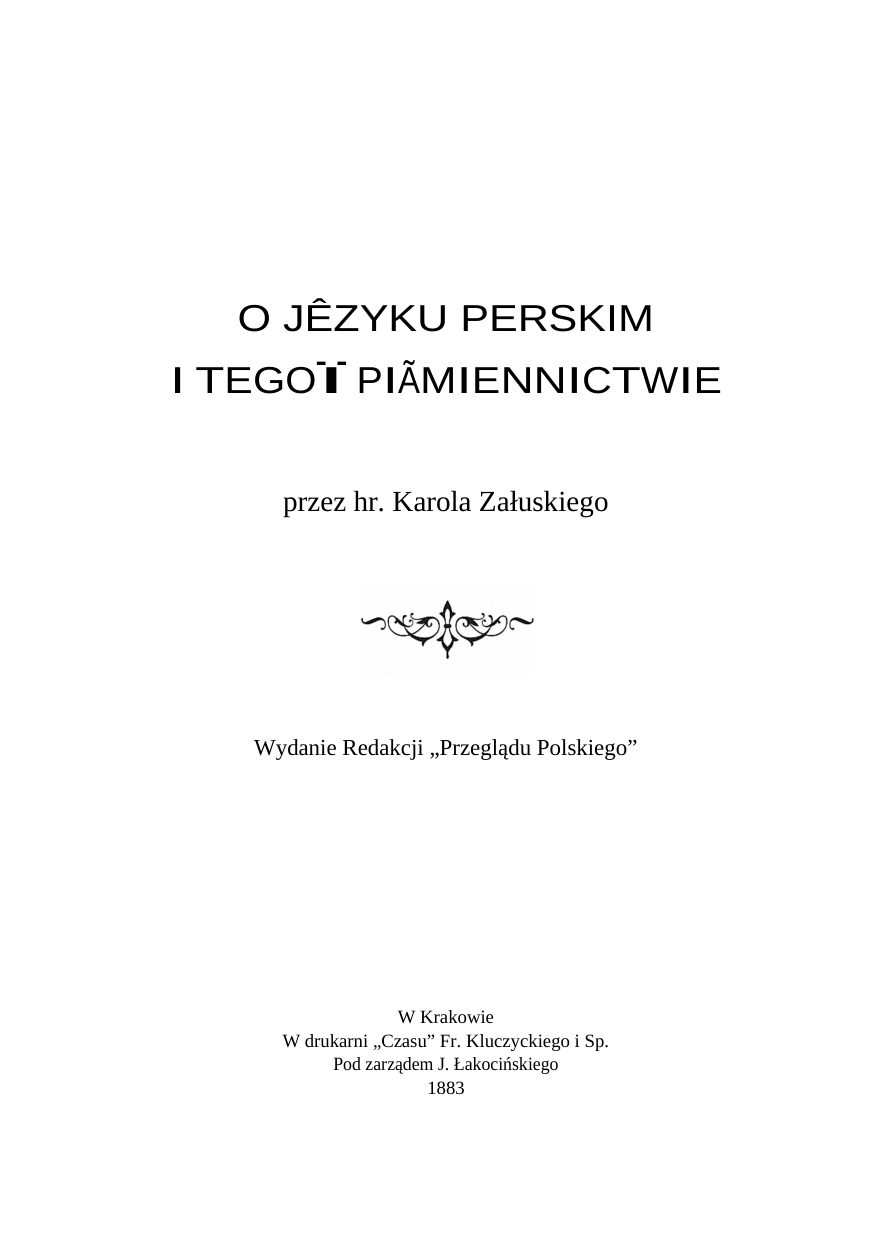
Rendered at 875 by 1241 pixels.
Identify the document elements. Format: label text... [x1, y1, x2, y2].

picture [359, 580, 536, 679]
text Pod zarządem J. Łakocińskiego 1883 [332, 1053, 560, 1098]
text Wydanie Redakcji „Przeglądu Polskiego” [153, 734, 739, 760]
text O JÊZYKU PERSKIM [153, 296, 739, 339]
text W drukarni „Czasu” Fr. Kluczyckiego i Sp. [153, 1029, 738, 1051]
text I TEGOÏ PIÃMIENNICTWIE [149, 358, 742, 401]
subtitle przez hr. Karola Załuskiego [153, 484, 739, 518]
text W Krakowie [153, 1006, 739, 1027]
